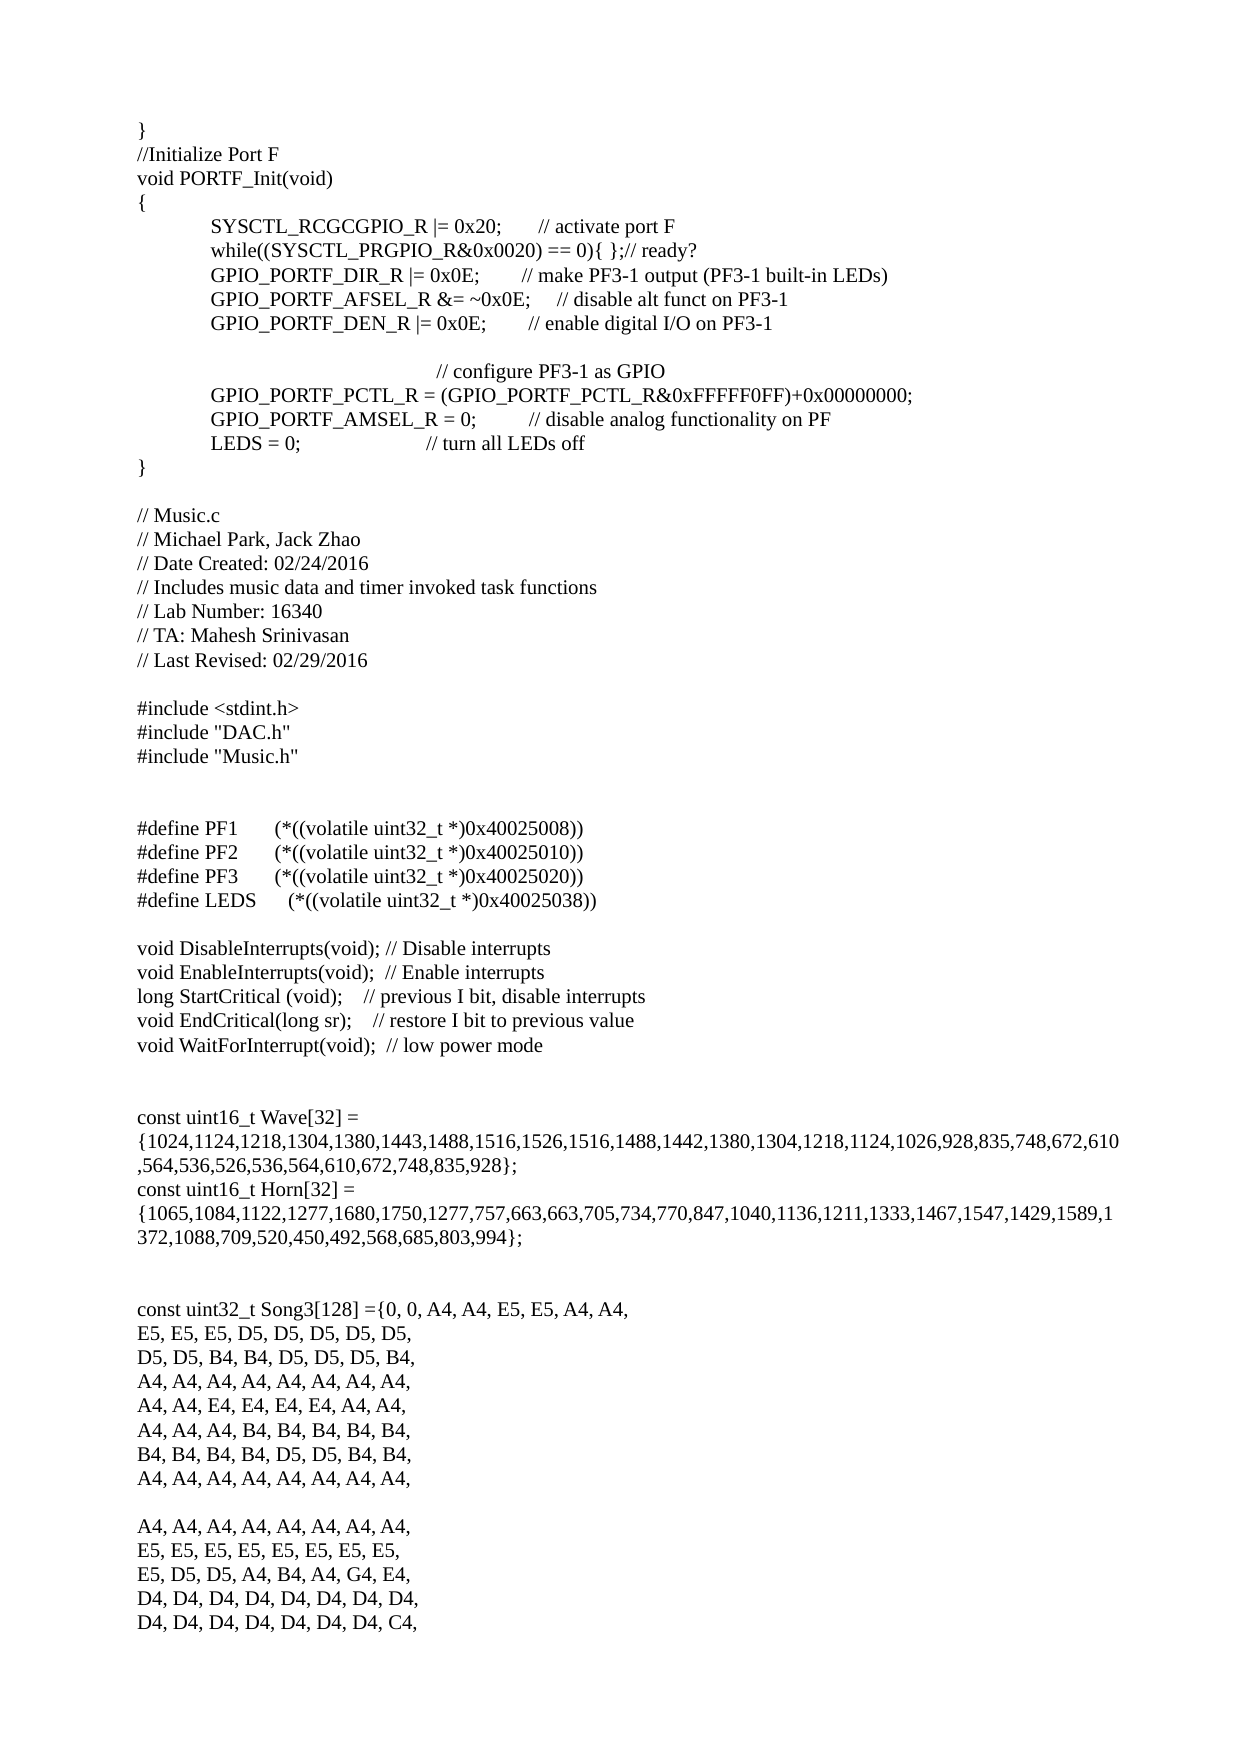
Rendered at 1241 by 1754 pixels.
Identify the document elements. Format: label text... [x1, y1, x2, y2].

text D5, D5, B4, B4, D5, D5, D5, B4, [137, 1345, 1122, 1369]
text } [137, 118, 1122, 142]
text // Date Created: 02/24/2016 [137, 551, 1122, 575]
text const uint32_t Song3[128] ={0, 0, A4, A4, E5, E5, A4, A4, [137, 1297, 1122, 1321]
text A4, A4, A4, A4, A4, A4, A4, A4, [137, 1466, 1122, 1490]
text #include "Music.h" [137, 744, 1122, 768]
text const uint16_t Horn[32] = {1065,1084,1122,1277,1680,1750,1277,757,663,663,705,734,770,847,1040,1136,1211,1333,1467,1547,1429,1589,1372,1088,709,520,450,492,568,685,803,994}; [137, 1177, 1122, 1249]
text A4, A4, A4, A4, A4, A4, A4, A4, [137, 1369, 1122, 1393]
text GPIO_PORTF_AMSEL_R = 0; // disable analog functionality on PF [137, 407, 1122, 431]
text E5, D5, D5, A4, B4, A4, G4, E4, [137, 1562, 1122, 1586]
text while((SYSCTL_PRGPIO_R&0x0020) == 0){ };// ready? [137, 238, 1122, 262]
text void EnableInterrupts(void); // Enable interrupts [137, 960, 1122, 984]
text LEDS = 0; // turn all LEDs off [137, 431, 1122, 455]
text } [137, 455, 1122, 479]
text // TA: Mahesh Srinivasan [137, 623, 1122, 647]
text void DisableInterrupts(void); // Disable interrupts [137, 936, 1122, 960]
text const uint16_t Wave[32] = {1024,1124,1218,1304,1380,1443,1488,1516,1526,1516,1488,1442,1380,1304,1218,1124,1026,928,835,748,672,610,564,536,526,536,564,610,672,748,835,928}; [137, 1105, 1122, 1177]
text D4, D4, D4, D4, D4, D4, D4, D4, [137, 1586, 1122, 1610]
text // configure PF3-1 as GPIO [137, 335, 1122, 383]
text A4, A4, A4, B4, B4, B4, B4, B4, [137, 1417, 1122, 1442]
text // Michael Park, Jack Zhao [137, 527, 1122, 551]
text #include "DAC.h" [137, 720, 1122, 744]
text GPIO_PORTF_PCTL_R = (GPIO_PORTF_PCTL_R&0xFFFFF0FF)+0x00000000; [137, 383, 1122, 407]
text #define PF1 (*((volatile uint32_t *)0x40025008)) [137, 816, 1122, 840]
text { [137, 190, 1122, 214]
text // Includes music data and timer invoked task functions [137, 575, 1122, 599]
text #include <stdint.h> [137, 696, 1122, 720]
text //Initialize Port F [137, 142, 1122, 166]
text GPIO_PORTF_DIR_R |= 0x0E; // make PF3-1 output (PF3-1 built-in LEDs) [137, 262, 1122, 287]
text #define LEDS (*((volatile uint32_t *)0x40025038)) [137, 888, 1122, 912]
text // Last Revised: 02/29/2016 [137, 647, 1122, 672]
text void EndCritical(long sr); // restore I bit to previous value [137, 1008, 1122, 1032]
text GPIO_PORTF_DEN_R |= 0x0E; // enable digital I/O on PF3-1 [137, 311, 1122, 335]
text A4, A4, E4, E4, E4, E4, A4, A4, [137, 1393, 1122, 1417]
text void PORTF_Init(void) [137, 166, 1122, 190]
text B4, B4, B4, B4, D5, D5, B4, B4, [137, 1442, 1122, 1466]
text // Lab Number: 16340 [137, 599, 1122, 623]
text // Music.c [137, 503, 1122, 527]
text long StartCritical (void); // previous I bit, disable interrupts [137, 984, 1122, 1008]
text GPIO_PORTF_AFSEL_R &= ~0x0E; // disable alt funct on PF3-1 [137, 287, 1122, 311]
text #define PF2 (*((volatile uint32_t *)0x40025010)) [137, 840, 1122, 864]
text #define PF3 (*((volatile uint32_t *)0x40025020)) [137, 864, 1122, 888]
text E5, E5, E5, E5, E5, E5, E5, E5, [137, 1538, 1122, 1562]
text A4, A4, A4, A4, A4, A4, A4, A4, [137, 1514, 1122, 1538]
text D4, D4, D4, D4, D4, D4, D4, C4, [137, 1610, 1122, 1634]
text SYSCTL_RCGCGPIO_R |= 0x20; // activate port F [137, 214, 1122, 238]
text E5, E5, E5, D5, D5, D5, D5, D5, [137, 1321, 1122, 1345]
text void WaitForInterrupt(void); // low power mode [137, 1032, 1122, 1057]
